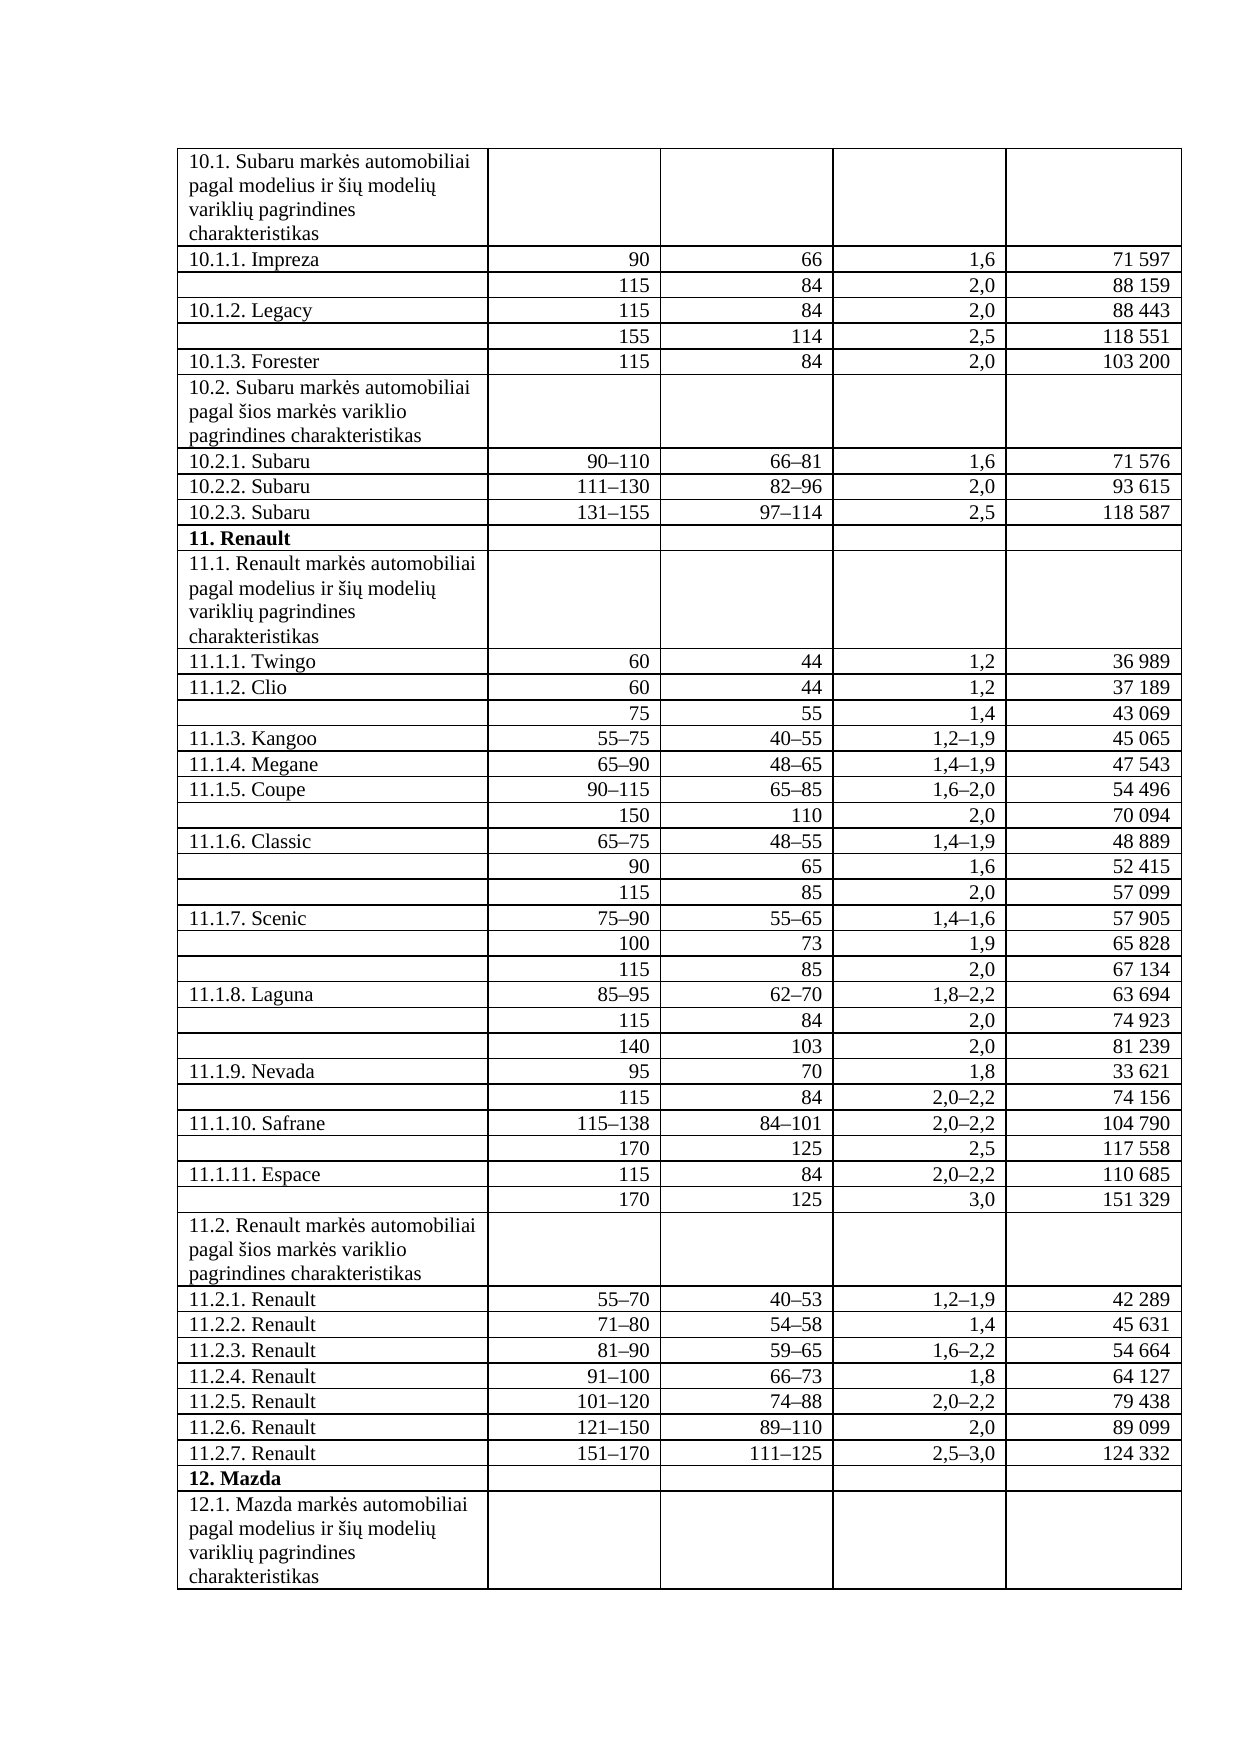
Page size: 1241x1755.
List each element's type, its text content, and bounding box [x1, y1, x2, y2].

table_cell 55–65 [661, 906, 832, 929]
table_cell 121–150 [489, 1415, 660, 1439]
table_cell [1007, 149, 1181, 245]
table_cell 2,0 [834, 298, 1005, 322]
table_cell 124 332 [1007, 1441, 1181, 1464]
table_cell 63 694 [1007, 982, 1181, 1006]
table_cell 2,0 [834, 1415, 1005, 1439]
table_cell [661, 1213, 832, 1285]
table_cell 115 [489, 1162, 660, 1186]
table_cell 2,0 [834, 273, 1005, 297]
table_cell 66–73 [661, 1364, 832, 1388]
table_cell 11.1.11. Espace [178, 1162, 487, 1186]
table_cell 115 [489, 298, 660, 322]
table_cell [661, 375, 832, 447]
table_cell 36 989 [1007, 649, 1181, 673]
table_cell [489, 1213, 660, 1285]
table_cell [178, 854, 487, 878]
table_cell 59–65 [661, 1338, 832, 1362]
table_cell 2,0–2,2 [834, 1389, 1005, 1413]
table_cell 89–110 [661, 1415, 832, 1439]
table_cell [661, 526, 832, 550]
table_cell 10.1. Subaru markės automobiliai pagal modelius ir šių modelių variklių pagrindines charakteristikas [178, 149, 487, 245]
table_cell 75–90 [489, 906, 660, 929]
table_cell 57 905 [1007, 906, 1181, 929]
table_cell 54–58 [661, 1312, 832, 1336]
table_cell 12. Mazda [178, 1466, 487, 1490]
table_cell 2,0 [834, 1034, 1005, 1058]
table_cell 48–55 [661, 829, 832, 853]
table_cell 48 889 [1007, 829, 1181, 853]
table_cell 117 558 [1007, 1136, 1181, 1160]
table_cell 55 [661, 701, 832, 724]
table_cell 70 094 [1007, 803, 1181, 827]
table_cell 65–90 [489, 752, 660, 776]
table_cell 74 923 [1007, 1008, 1181, 1032]
table_cell [178, 931, 487, 955]
table_cell 74 156 [1007, 1085, 1181, 1109]
table_cell 10.2.3. Subaru [178, 500, 487, 524]
table_cell 11.1.8. Laguna [178, 982, 487, 1006]
table_cell 155 [489, 324, 660, 348]
table_cell 110 685 [1007, 1162, 1181, 1186]
table_cell 44 [661, 649, 832, 673]
table_cell 170 [489, 1136, 660, 1160]
table_cell 151 329 [1007, 1187, 1181, 1211]
table_cell 11.1.3. Kangoo [178, 726, 487, 750]
table_cell 1,4–1,9 [834, 829, 1005, 853]
table_cell 88 443 [1007, 298, 1181, 322]
table_cell [178, 324, 487, 348]
table_cell [834, 551, 1005, 648]
table_cell 1,8–2,2 [834, 982, 1005, 1006]
table_cell 101–120 [489, 1389, 660, 1413]
table_cell 11.1.4. Megane [178, 752, 487, 776]
table_cell 84 [661, 350, 832, 373]
table_cell 84 [661, 298, 832, 322]
table_cell 2,0 [834, 880, 1005, 904]
table_cell 60 [489, 675, 660, 699]
table_cell 2,0 [834, 350, 1005, 373]
table_cell 1,9 [834, 931, 1005, 955]
table_cell 11.2.1. Renault [178, 1287, 487, 1311]
table_cell 1,8 [834, 1364, 1005, 1388]
table_cell 91–100 [489, 1364, 660, 1388]
table_cell 100 [489, 931, 660, 955]
table_cell 10.1.2. Legacy [178, 298, 487, 322]
table_cell 74–88 [661, 1389, 832, 1413]
table_cell 10.1.1. Impreza [178, 247, 487, 271]
table_cell 81 239 [1007, 1034, 1181, 1058]
table_cell 1,8 [834, 1059, 1005, 1083]
table_cell 33 621 [1007, 1059, 1181, 1083]
table_cell 44 [661, 675, 832, 699]
table_cell [178, 1008, 487, 1032]
table_cell 84–101 [661, 1111, 832, 1134]
table_cell 170 [489, 1187, 660, 1211]
table_cell 93 615 [1007, 475, 1181, 498]
table_cell 85–95 [489, 982, 660, 1006]
table_cell [834, 1492, 1005, 1588]
table_cell 1,2–1,9 [834, 1287, 1005, 1311]
table_cell 42 289 [1007, 1287, 1181, 1311]
table_cell 84 [661, 273, 832, 297]
table_cell 85 [661, 957, 832, 981]
table_cell 71–80 [489, 1312, 660, 1336]
table_cell 1,4–1,9 [834, 752, 1005, 776]
table_cell 90–115 [489, 777, 660, 801]
table_cell [1007, 1466, 1181, 1490]
table_cell 1,4 [834, 701, 1005, 724]
table_cell [661, 1492, 832, 1588]
table_cell [489, 1466, 660, 1490]
table_cell [489, 1492, 660, 1588]
table_cell 90–110 [489, 449, 660, 473]
table_cell 52 415 [1007, 854, 1181, 878]
table_cell 55–70 [489, 1287, 660, 1311]
table_cell 11.1.10. Safrane [178, 1111, 487, 1134]
table_cell 11.1.1. Twingo [178, 649, 487, 673]
table_cell 62–70 [661, 982, 832, 1006]
table_cell 115 [489, 1085, 660, 1109]
table_cell 118 587 [1007, 500, 1181, 524]
table_cell 48–65 [661, 752, 832, 776]
table_cell 1,6 [834, 854, 1005, 878]
table_cell [178, 957, 487, 981]
table_cell 2,5 [834, 324, 1005, 348]
table_cell [178, 803, 487, 827]
table_cell [489, 526, 660, 550]
table_cell 97–114 [661, 500, 832, 524]
table_cell 1,2–1,9 [834, 726, 1005, 750]
table_cell 71 576 [1007, 449, 1181, 473]
table_cell 11.2. Renault markės automobiliai pagal šios markės variklio pagrindines charakteristikas [178, 1213, 487, 1285]
table_cell 2,5 [834, 500, 1005, 524]
table_cell [178, 701, 487, 724]
table_cell 2,0 [834, 1008, 1005, 1032]
table_cell [489, 551, 660, 648]
table_cell 84 [661, 1162, 832, 1186]
table_cell 115 [489, 273, 660, 297]
table_cell 11.1.2. Clio [178, 675, 487, 699]
table_cell [834, 1213, 1005, 1285]
table_cell 11.2.2. Renault [178, 1312, 487, 1336]
table_cell 11.1. Renault markės automobiliai pagal modelius ir šių modelių variklių pagrindines charakteristikas [178, 551, 487, 648]
table_cell [1007, 1213, 1181, 1285]
table_cell [178, 1085, 487, 1109]
table_cell 54 664 [1007, 1338, 1181, 1362]
table_cell 47 543 [1007, 752, 1181, 776]
table_cell 82–96 [661, 475, 832, 498]
table_cell 60 [489, 649, 660, 673]
table_cell 84 [661, 1085, 832, 1109]
table_cell 90 [489, 247, 660, 271]
table_cell 95 [489, 1059, 660, 1083]
table_cell [1007, 375, 1181, 447]
table_cell 67 134 [1007, 957, 1181, 981]
table_cell [1007, 551, 1181, 648]
table_cell 11.2.4. Renault [178, 1364, 487, 1388]
table_cell 1,4–1,6 [834, 906, 1005, 929]
table_cell 2,0 [834, 475, 1005, 498]
table_cell 103 200 [1007, 350, 1181, 373]
table_cell 111–130 [489, 475, 660, 498]
table_cell 10.2.1. Subaru [178, 449, 487, 473]
table_cell 2,0 [834, 957, 1005, 981]
table_cell 70 [661, 1059, 832, 1083]
table_cell 1,2 [834, 675, 1005, 699]
table_cell 115–138 [489, 1111, 660, 1134]
table_cell 75 [489, 701, 660, 724]
table_cell 11.2.5. Renault [178, 1389, 487, 1413]
table_cell 10.2. Subaru markės automobiliai pagal šios markės variklio pagrindines charakteristikas [178, 375, 487, 447]
table_cell 64 127 [1007, 1364, 1181, 1388]
table_cell 3,0 [834, 1187, 1005, 1211]
table_cell 37 189 [1007, 675, 1181, 699]
table_cell 65–75 [489, 829, 660, 853]
table_cell [661, 1466, 832, 1490]
table_cell 114 [661, 324, 832, 348]
table_cell 57 099 [1007, 880, 1181, 904]
table_cell 131–155 [489, 500, 660, 524]
table_cell 2,0–2,2 [834, 1162, 1005, 1186]
table_cell 54 496 [1007, 777, 1181, 801]
table_cell 11. Renault [178, 526, 487, 550]
table_cell [834, 375, 1005, 447]
table_cell [661, 551, 832, 648]
table_cell 11.1.7. Scenic [178, 906, 487, 929]
table_cell 65 828 [1007, 931, 1181, 955]
table_cell 11.1.9. Nevada [178, 1059, 487, 1083]
table_cell 40–55 [661, 726, 832, 750]
table_cell 11.2.6. Renault [178, 1415, 487, 1439]
table_cell 84 [661, 1008, 832, 1032]
table_cell 11.2.3. Renault [178, 1338, 487, 1362]
table_cell 90 [489, 854, 660, 878]
table_cell [178, 1187, 487, 1211]
table_cell 2,5–3,0 [834, 1441, 1005, 1464]
table_cell 73 [661, 931, 832, 955]
table_cell 66 [661, 247, 832, 271]
table_cell 12.1. Mazda markės automobiliai pagal modelius ir šių modelių variklių pagrindines charakteristikas [178, 1492, 487, 1588]
table_cell 115 [489, 350, 660, 373]
table_cell 150 [489, 803, 660, 827]
table_cell 118 551 [1007, 324, 1181, 348]
table_cell 11.1.5. Coupe [178, 777, 487, 801]
table_cell 10.1.3. Forester [178, 350, 487, 373]
table_cell 151–170 [489, 1441, 660, 1464]
table_cell 65 [661, 854, 832, 878]
table_cell 85 [661, 880, 832, 904]
table_cell 1,6–2,2 [834, 1338, 1005, 1362]
table_cell [178, 273, 487, 297]
table_cell 125 [661, 1187, 832, 1211]
table_cell [834, 526, 1005, 550]
table_cell 115 [489, 880, 660, 904]
table_cell 125 [661, 1136, 832, 1160]
table_cell 2,5 [834, 1136, 1005, 1160]
table_cell 1,6 [834, 449, 1005, 473]
table_cell 2,0–2,2 [834, 1111, 1005, 1134]
table_cell 66–81 [661, 449, 832, 473]
table_cell 1,4 [834, 1312, 1005, 1336]
table_cell 79 438 [1007, 1389, 1181, 1413]
table_cell 140 [489, 1034, 660, 1058]
table_cell 11.2.7. Renault [178, 1441, 487, 1464]
table_cell 43 069 [1007, 701, 1181, 724]
table_cell [834, 149, 1005, 245]
table_cell 111–125 [661, 1441, 832, 1464]
table_cell 40–53 [661, 1287, 832, 1311]
table_cell 1,2 [834, 649, 1005, 673]
table_cell 89 099 [1007, 1415, 1181, 1439]
table_cell 2,0–2,2 [834, 1085, 1005, 1109]
table_cell 71 597 [1007, 247, 1181, 271]
table_cell 88 159 [1007, 273, 1181, 297]
table_cell 10.2.2. Subaru [178, 475, 487, 498]
table_cell 103 [661, 1034, 832, 1058]
table_cell 110 [661, 803, 832, 827]
table_cell 115 [489, 957, 660, 981]
table_cell 1,6–2,0 [834, 777, 1005, 801]
table_cell 81–90 [489, 1338, 660, 1362]
table_cell [178, 1034, 487, 1058]
table_cell 45 631 [1007, 1312, 1181, 1336]
table_cell 55–75 [489, 726, 660, 750]
table_cell [178, 1136, 487, 1160]
table_cell 65–85 [661, 777, 832, 801]
table_cell [834, 1466, 1005, 1490]
table_cell 2,0 [834, 803, 1005, 827]
table_cell 11.1.6. Classic [178, 829, 487, 853]
table_cell [178, 880, 487, 904]
table_cell 1,6 [834, 247, 1005, 271]
table_cell [489, 149, 660, 245]
table_cell [1007, 526, 1181, 550]
table_cell 104 790 [1007, 1111, 1181, 1134]
table_cell [1007, 1492, 1181, 1588]
table_cell 115 [489, 1008, 660, 1032]
table_cell [489, 375, 660, 447]
table_cell 45 065 [1007, 726, 1181, 750]
table_cell [661, 149, 832, 245]
